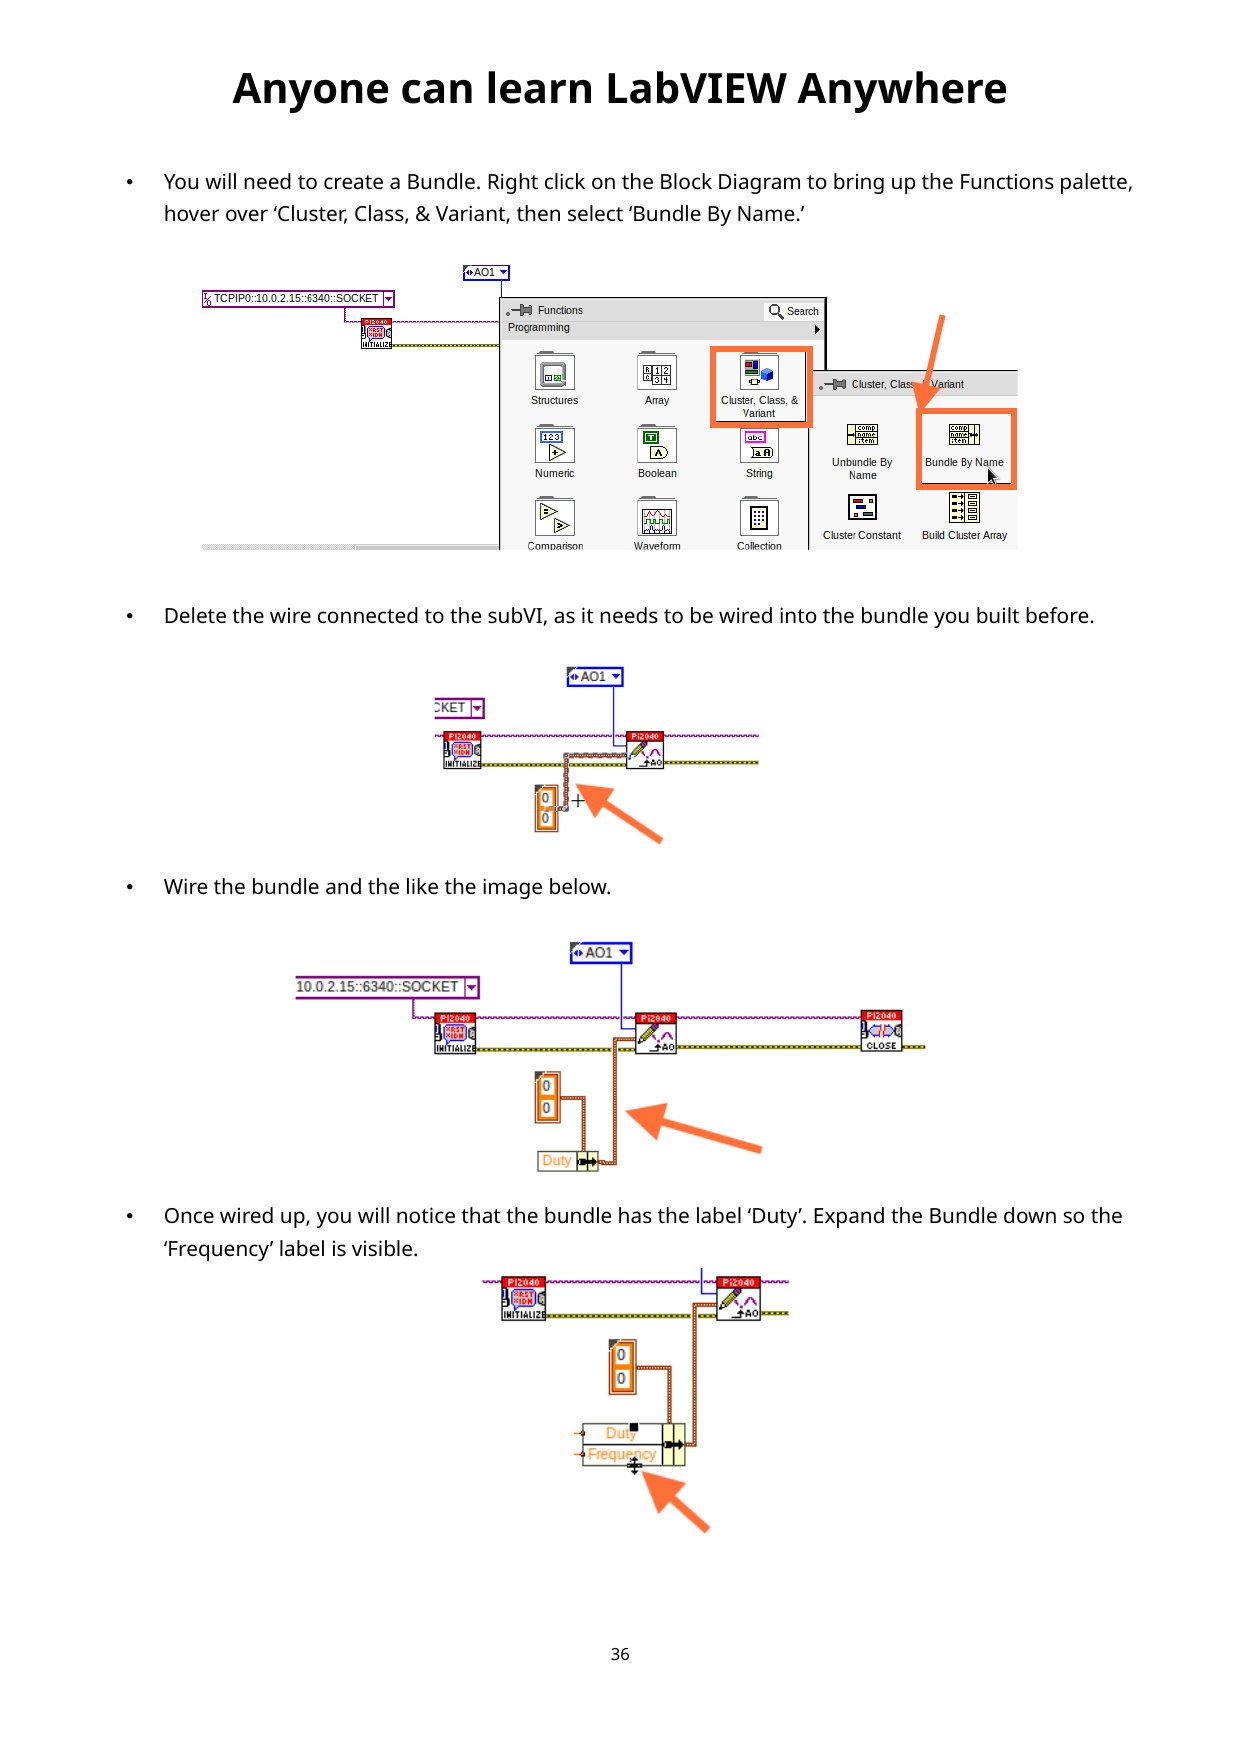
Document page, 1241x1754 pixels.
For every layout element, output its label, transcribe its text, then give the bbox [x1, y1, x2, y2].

list Once wired up, you will notice that the bundle has the label ‘Duty’. Expand the Bundle down so the ‘Frequency’ label is visible. [126, 919, 1152, 1263]
picture [202, 247, 1018, 550]
picture [482, 1268, 789, 1542]
picture [295, 927, 926, 1198]
list Wire the bundle and the like the image below. [126, 868, 1152, 900]
list Delete the wire connected to the subVI, as it needs to be wired into the bundle you built before. [126, 601, 1152, 629]
picture [434, 631, 759, 868]
list You will need to create a Bundle. Right click on the Block Diagram to bring up the Functions palette, hover over ‘Cluster, Class, & Variant, then select ‘Bundle By Name.’ [126, 167, 1152, 228]
